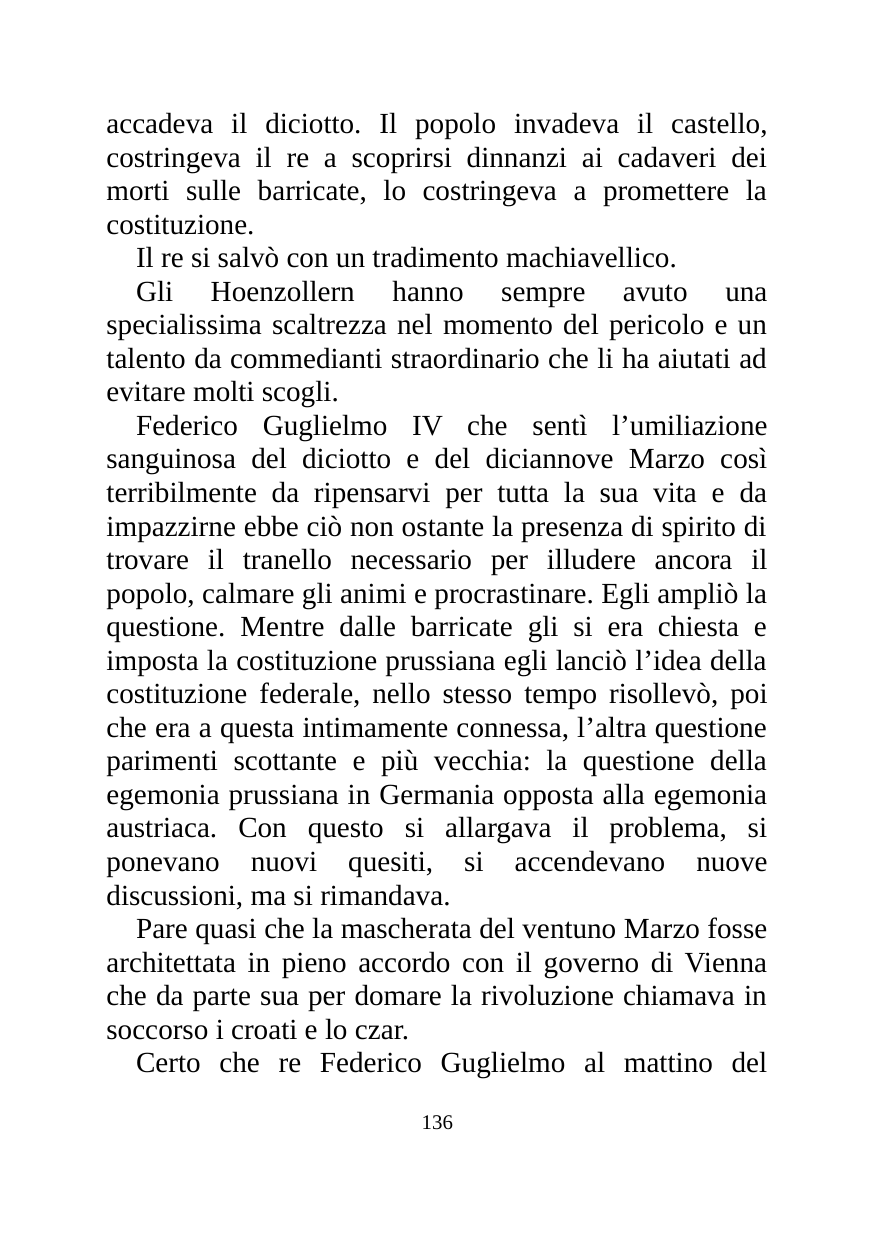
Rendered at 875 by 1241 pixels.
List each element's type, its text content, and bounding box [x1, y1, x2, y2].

text Il re si salvò con un tradimento machiavellico. [106, 240, 768, 274]
text accadeva il diciotto. Il popolo invadeva il castello, costringeva il re a scoprirsi dinnanzi ai cadaveri dei morti sulle barricate, lo costringeva a promettere la costituzione. [106, 106, 768, 240]
text Certo che re Federico Guglielmo al mattino del [106, 1045, 768, 1079]
text Federico Guglielmo IV che sentì l’umiliazione sanguinosa del diciotto e del diciannove Marzo così terribilmente da ripensarvi per tutta la sua vita e da impazzirne ebbe ciò non ostante la presenza di spirito di trovare il tranello necessario per illudere ancora il popolo, calmare gli animi e procrastinare. Egli ampliò la questione. Mentre dalle barricate gli si era chiesta e imposta la costituzione prussiana egli lanciò l’idea della costituzione federale, nello stesso tempo risollevò, poi che era a questa intimamente connessa, l’altra questione parimenti scottante e più vecchia: la questione della egemonia prussiana in Germania opposta alla egemonia austriaca. Con questo si allargava il problema, si ponevano nuovi quesiti, si accendevano nuove discussioni, ma si rimandava. [106, 408, 768, 911]
text Pare quasi che la mascherata del ventuno Marzo fosse architettata in pieno accordo con il governo di Vienna che da parte sua per domare la rivoluzione chiamava in soccorso i croati e lo czar. [106, 911, 768, 1045]
text Gli Hoenzollern hanno sempre avuto una specialissima scaltrezza nel momento del pericolo e un talento da commedianti straordinario che li ha aiutati ad evitare molti scogli. [106, 274, 768, 408]
